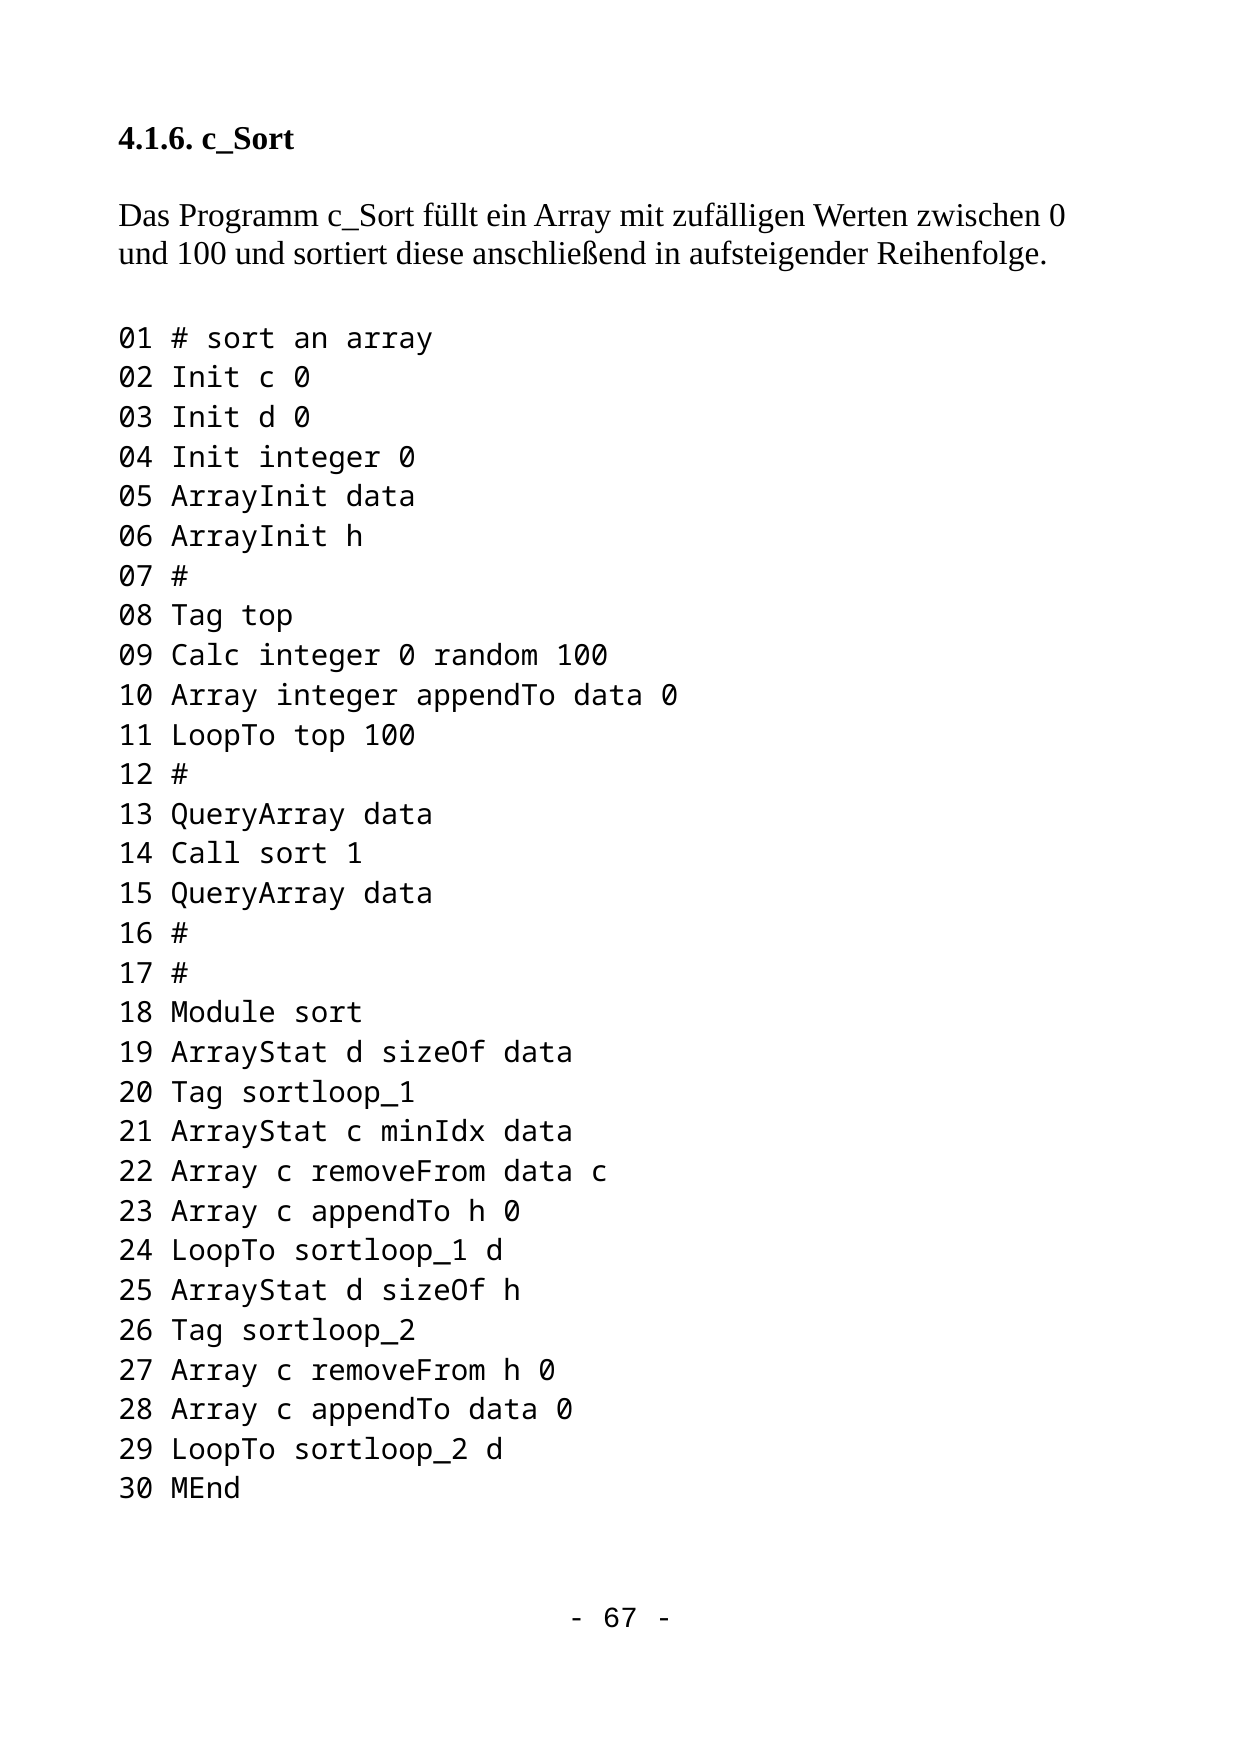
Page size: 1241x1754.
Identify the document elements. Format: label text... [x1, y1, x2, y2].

text 4.1.6. c_Sort [118, 118, 1122, 156]
text 01 # sort an array 02 Init c 0 03 Init d 0 04 Init integer 0 05 ArrayInit data 06 ArrayInit h 07 # 08 Tag top 09 Calc integer 0 random 100 10 Array integer appendTo data 0 11 LoopTo top 100 12 # 13 QueryArray data 14 Call sort 1 15 QueryArray data 16 # 17 # 18 Module sort 19 ArrayStat d sizeOf data 20 Tag sortloop_1 21 ArrayStat c minIdx data 22 Array c removeFrom data c 23 Array c appendTo h 0 24 LoopTo sortloop_1 d 25 ArrayStat d sizeOf h 26 Tag sortloop_2 27 Array c removeFrom h 0 28 Array c appendTo data 0 29 LoopTo sortloop_2 d 30 MEnd [118, 317, 1122, 1598]
text Das Programm c_Sort füllt ein Array mit zufälligen Werten zwischen 0 und 100 und sortiert diese anschließend in aufsteigender Reihenfolge. [118, 195, 1122, 271]
